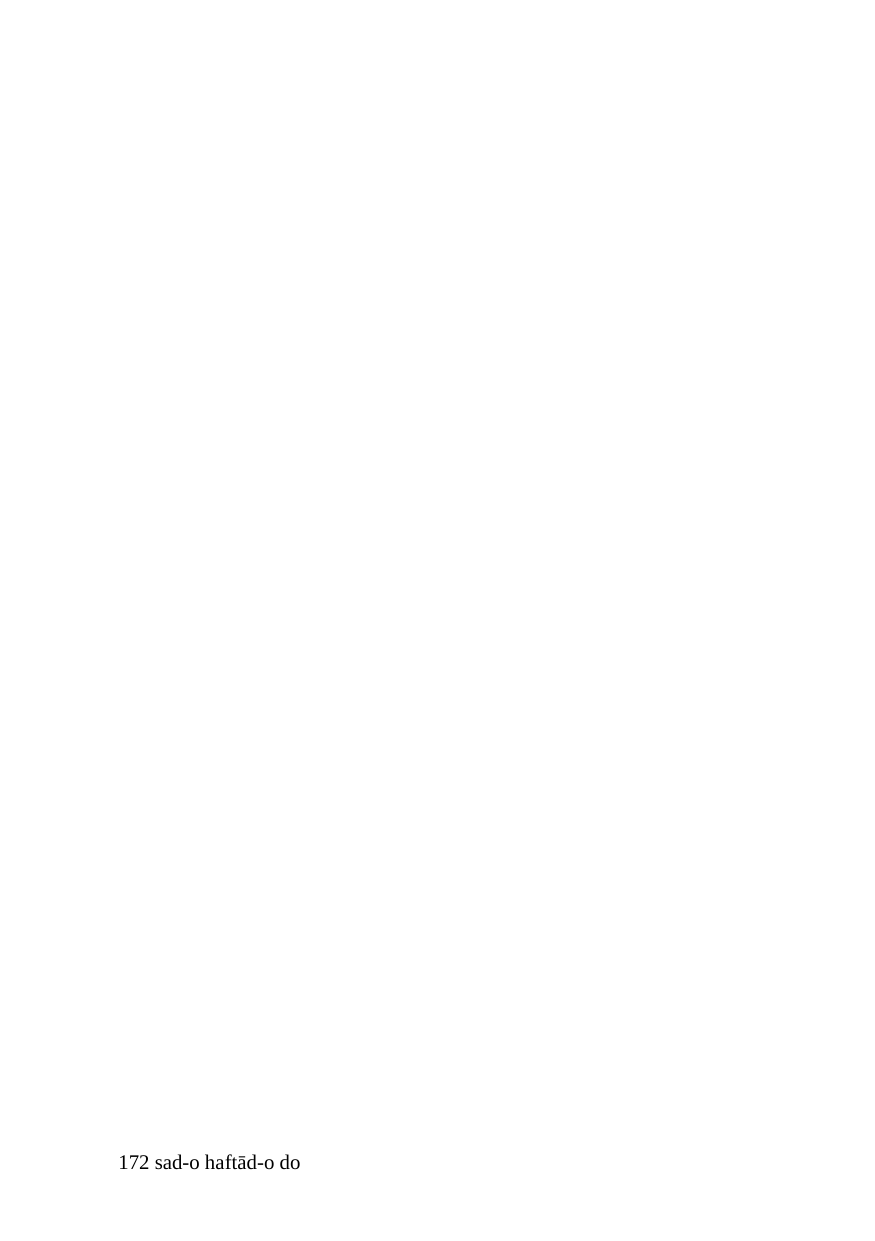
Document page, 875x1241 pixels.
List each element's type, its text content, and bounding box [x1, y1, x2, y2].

text 172 sad-o haftād-o do [118, 1150, 756, 1174]
